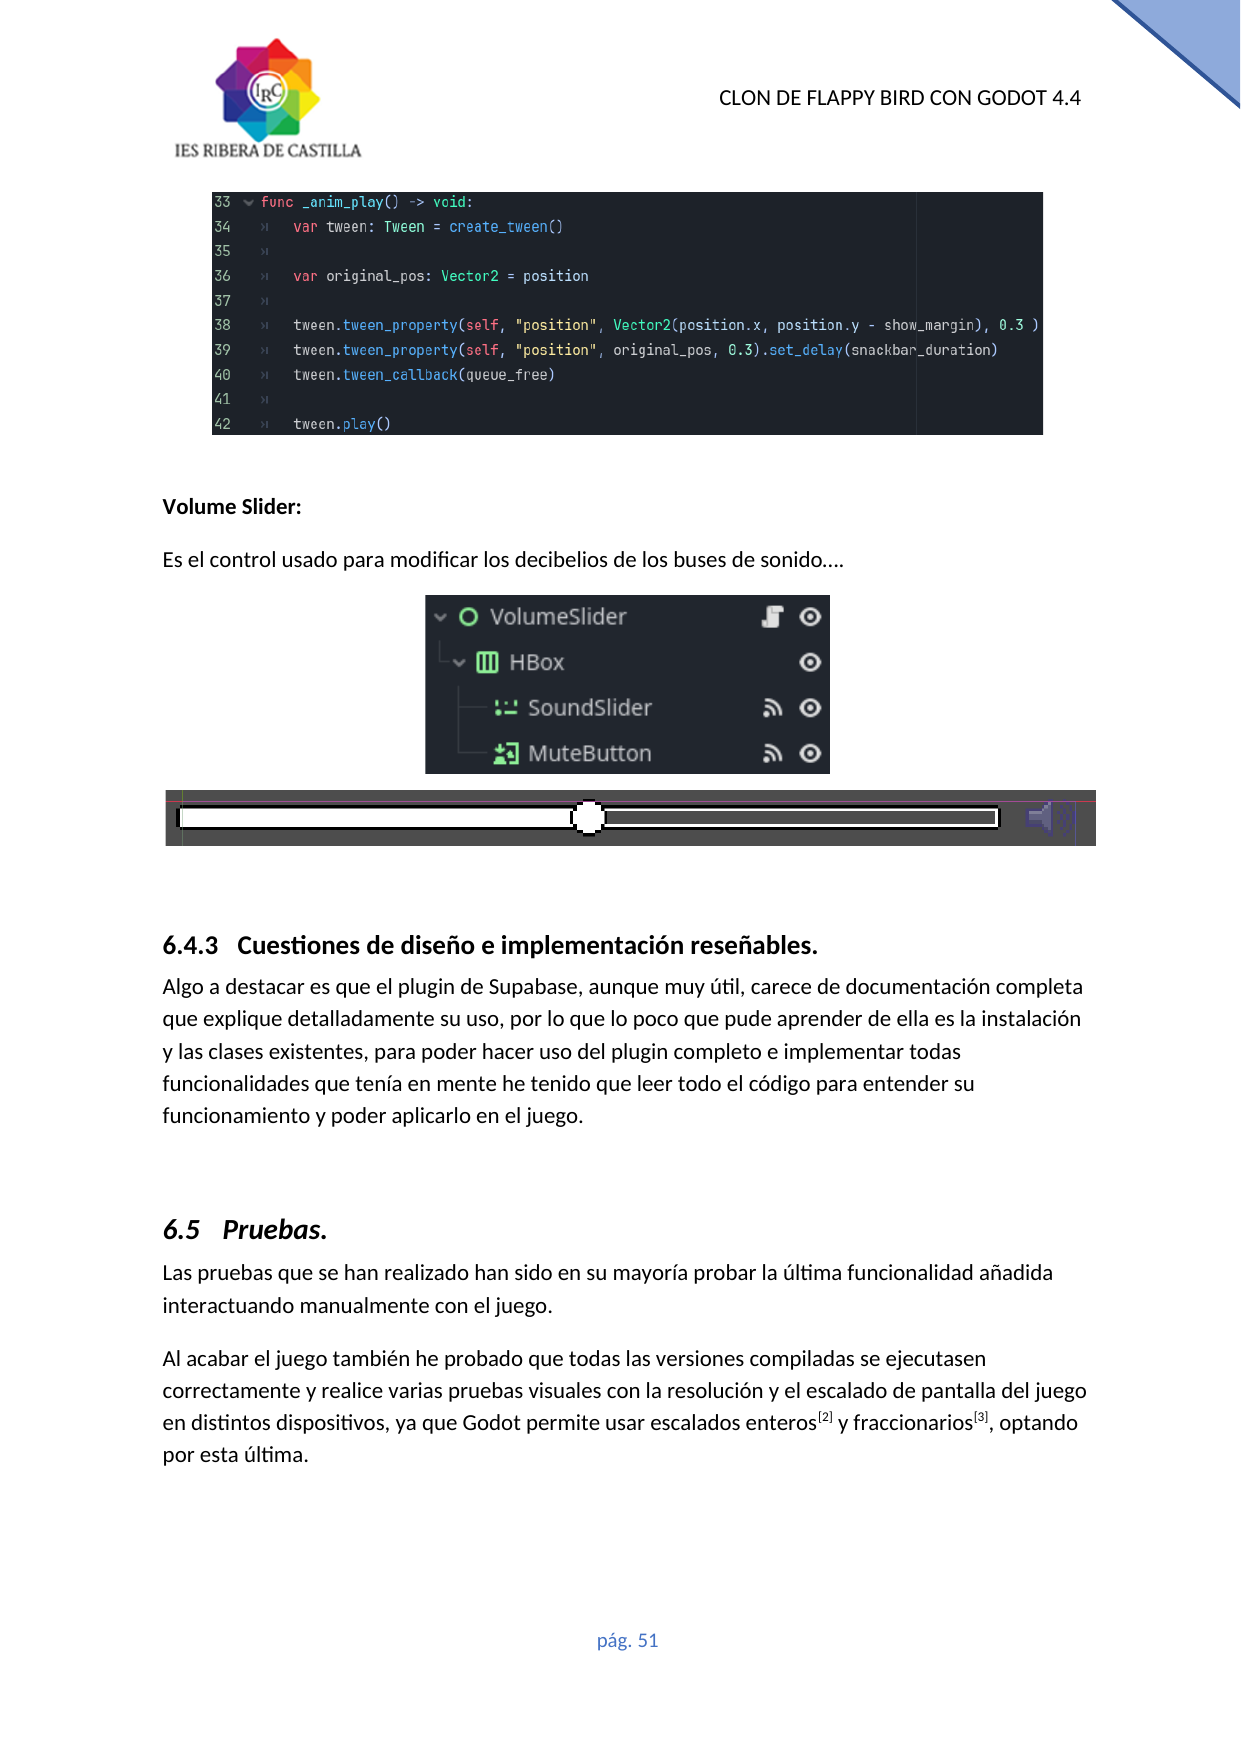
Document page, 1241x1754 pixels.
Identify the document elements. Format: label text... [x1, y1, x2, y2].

text Al acabar el juego también he probado que todas las versiones compiladas se ejecutasen correctamente y realice varias pruebas visuales con la resolución y el escalado de pantalla del juego en distintos dispositivos, ya que Godot permite usar escalados enteros[2] y fraccionarios[3], optando por esta última. [162, 1344, 1093, 1468]
text Algo a destacar es que el plugin de Supabase, aunque muy útil, carece de documentación completa que explique detalladamente su uso, por lo que lo poco que pude aprender de ella es la instalación y las clases existentes, para poder hacer uso del plugin completo e implementar todas funcionalidades que tenía en mente he tenido que leer todo el código para entender su funcionamiento y poder aplicarlo en el juego. [162, 972, 1093, 1129]
subtitle Pruebas. [162, 1211, 1093, 1247]
text Las pruebas que se han realizado han sido en su mayoría probar la última funcionalidad añadida interactuando manualmente con el juego. [162, 1258, 1093, 1319]
text Es el control usado para modificar los decibelios de los buses de sonido…. [162, 545, 1093, 573]
subtitle Cuestiones de diseño e implementación reseñables. [162, 928, 1093, 961]
picture [212, 192, 1044, 435]
picture [165, 790, 1096, 846]
picture [425, 595, 830, 774]
text Volume Slider: [162, 492, 1093, 520]
picture [173, 29, 366, 164]
